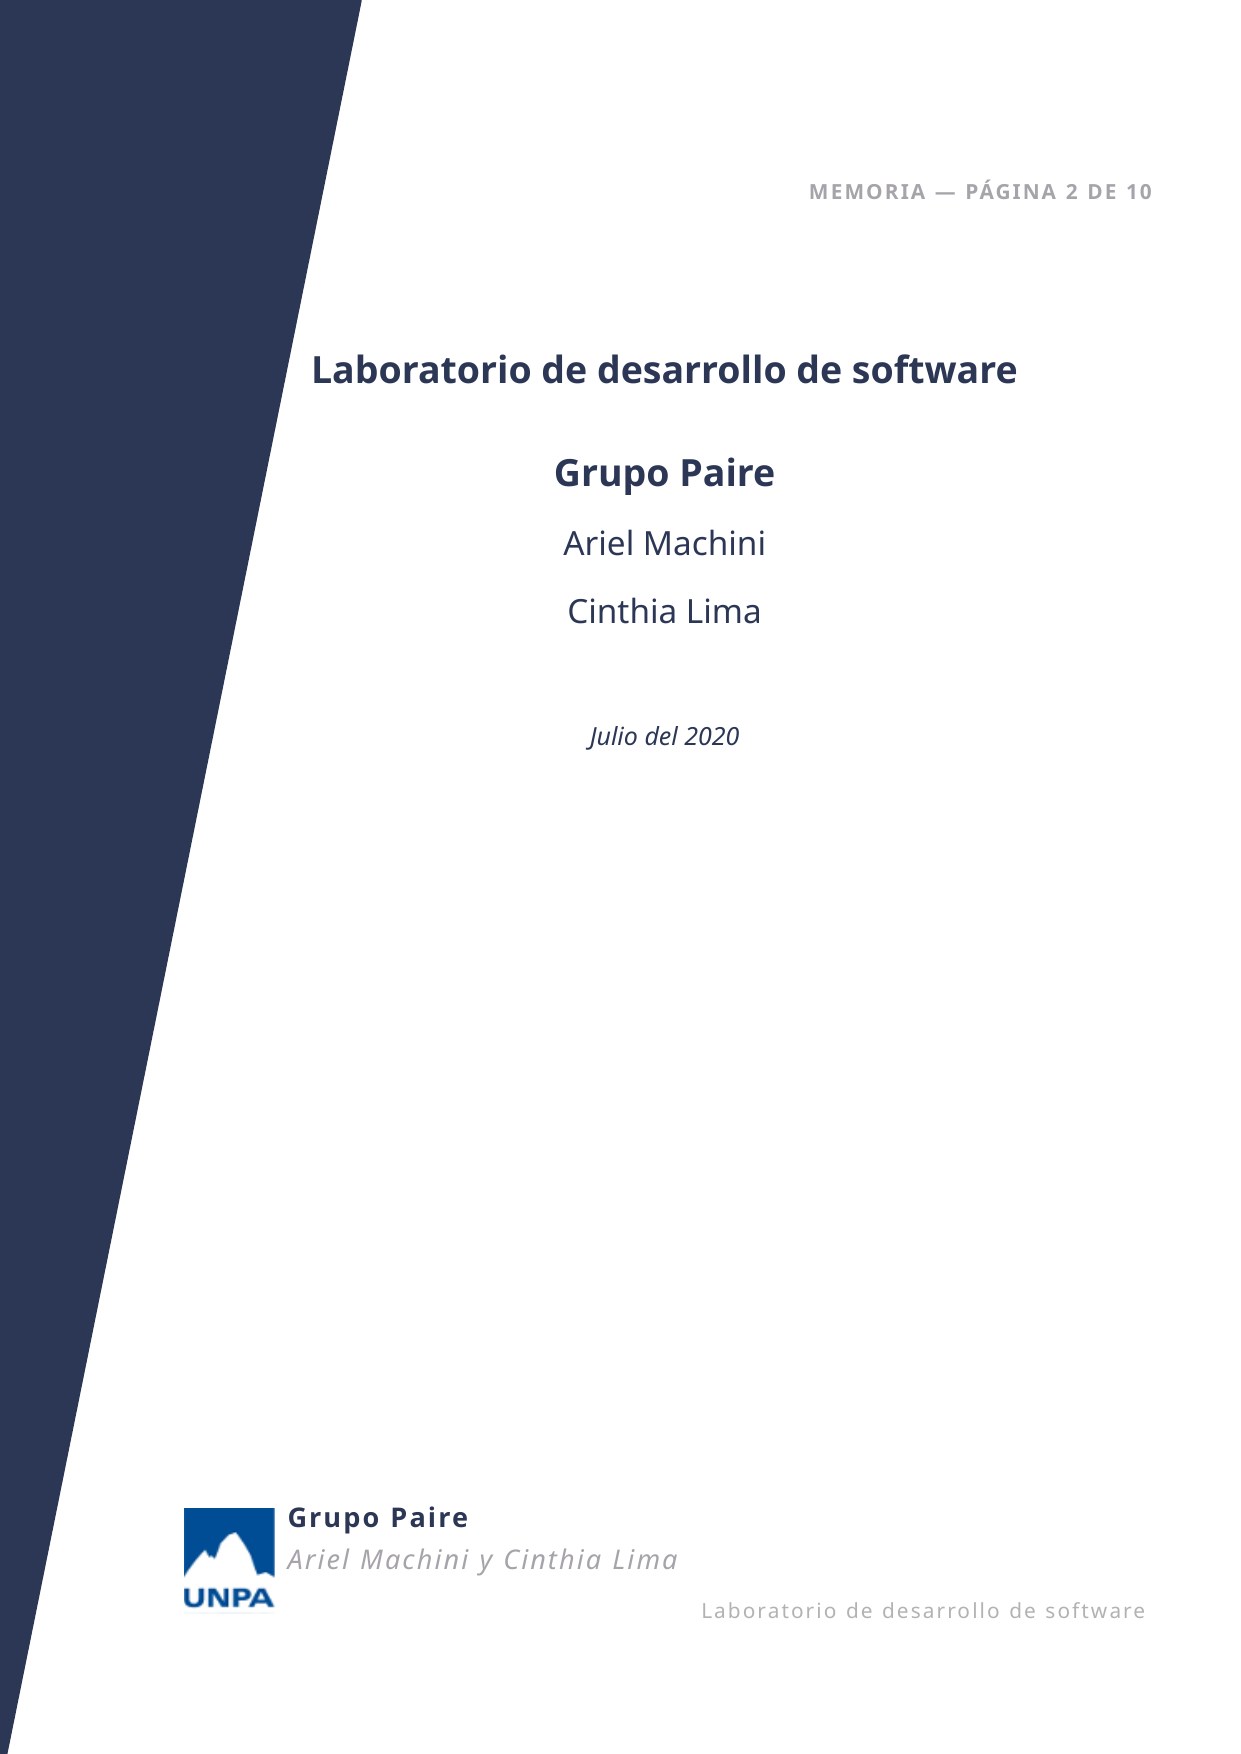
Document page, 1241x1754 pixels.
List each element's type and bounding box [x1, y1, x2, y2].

picture [184, 1508, 275, 1614]
